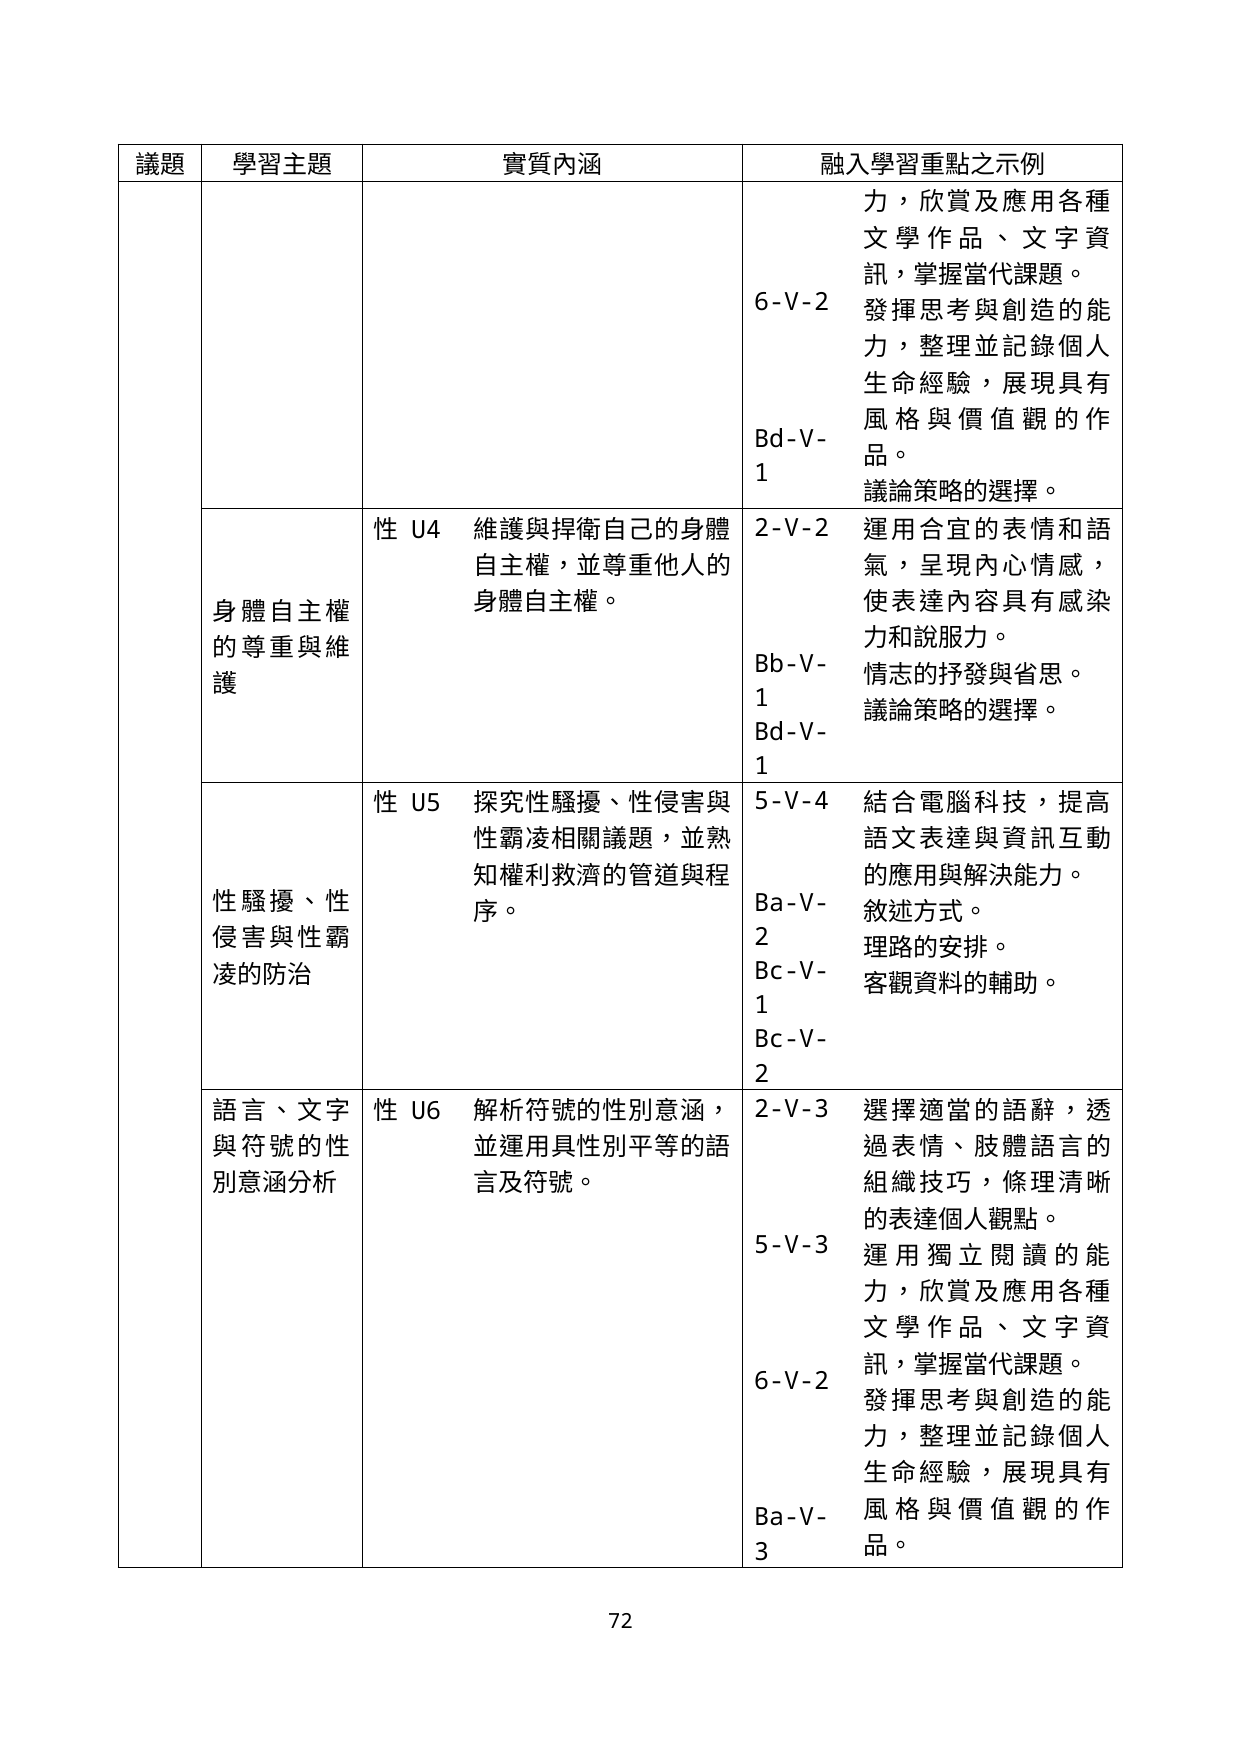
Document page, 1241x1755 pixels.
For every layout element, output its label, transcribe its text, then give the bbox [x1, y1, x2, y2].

table_cell 選擇適當的語辭，透過表情、肢體語言的組織技巧，條理清晰的表達個人觀點。 運用獨立閱讀的能力，欣賞及應用各種文學作品、文字資訊，掌握當代課題。 發揮思考與創造的能力，整理並記錄個人生命經驗，展現具有風格與價值觀的作品。 [852, 1090, 1122, 1567]
table_cell [119, 182, 201, 1567]
table_cell 性騷擾、性侵害與性霸凌的防治 [202, 783, 362, 1089]
table_cell 維護與捍衛自己的身體自主權，並尊重他人的身體自主權。 [462, 509, 742, 782]
table_cell 力，欣賞及應用各種文學作品、文字資訊，掌握當代課題。 發揮思考與創造的能力，整理並記錄個人生命經驗，展現具有風格與價值觀的作品。 議論策略的選擇。 [852, 182, 1122, 508]
table_cell [462, 182, 742, 508]
table_cell 解析符號的性別意涵，並運用具性別平等的語言及符號。 [462, 1090, 742, 1567]
table_cell 6-V-2 Bd-V-1 [743, 182, 852, 508]
table_cell 運用合宜的表情和語氣，呈現內心情感，使表達內容具有感染力和說服力。 情志的抒發與省思。 議論策略的選擇。 [852, 509, 1122, 782]
table_cell 2-V-3 5-V-3 6-V-2 Ba-V-3 [743, 1090, 852, 1567]
table_cell 語言、文字與符號的性別意涵分析 [202, 1090, 362, 1567]
table_cell 探究性騷擾、性侵害與性霸凌相關議題，並熟知權利救濟的管道與程序。 [462, 783, 742, 1089]
table_cell [202, 182, 362, 508]
table_cell 結合電腦科技，提高語文表達與資訊互動的應用與解決能力。 敘述方式。 理路的安排。 客觀資料的輔助。 [852, 783, 1122, 1089]
table_cell 5-V-4 Ba-V-2 Bc-V-1 Bc-V-2 [743, 783, 852, 1089]
table_header 議題 [119, 145, 201, 181]
table_cell 2-V-2 Bb-V-1 Bd-V-1 [743, 509, 852, 782]
table_cell 性 U5 [363, 783, 462, 1089]
table_cell [363, 182, 462, 508]
table_cell 身體自主權的尊重與維護 [202, 509, 362, 782]
table_header 實質內涵 [363, 145, 742, 181]
table_cell 性 U4 [363, 509, 462, 782]
table_cell 性 U6 [363, 1090, 462, 1567]
table_header 融入學習重點之示例 [743, 145, 1122, 181]
table_header 學習主題 [202, 145, 362, 181]
